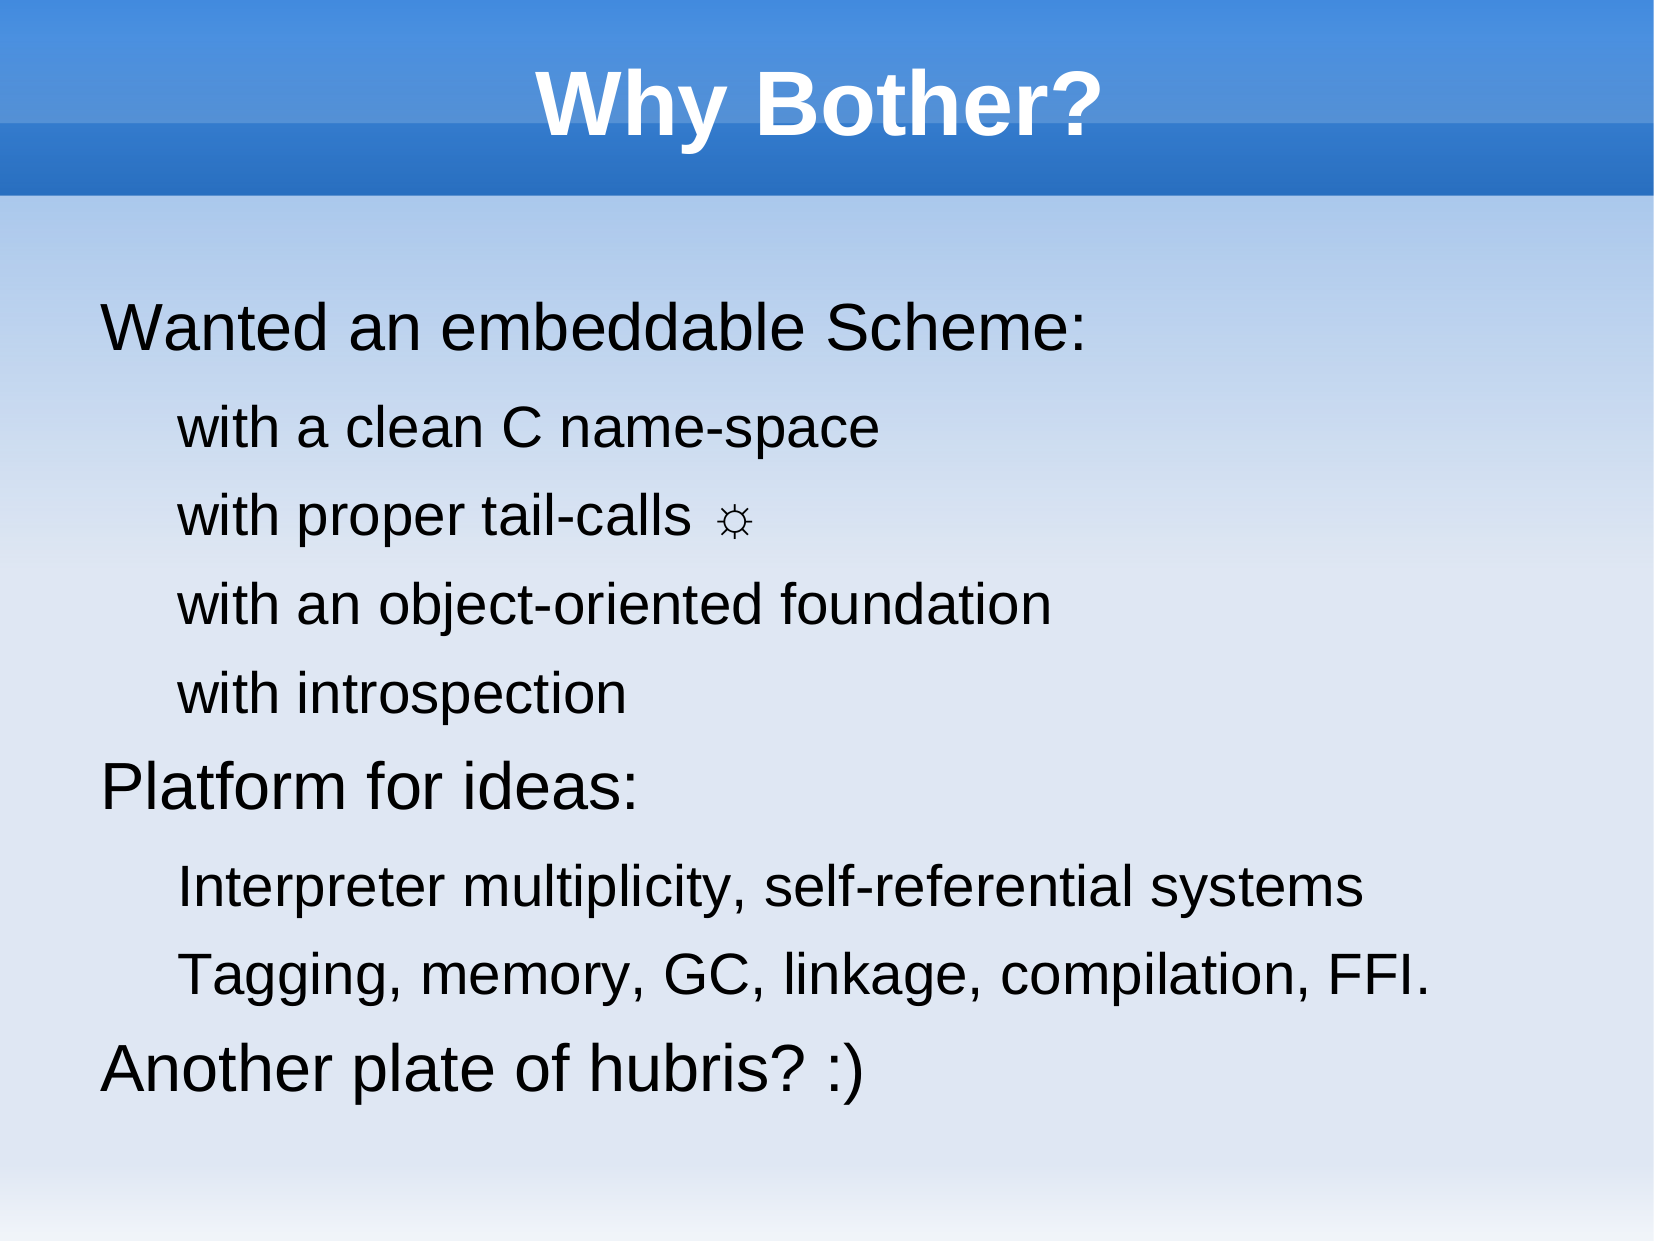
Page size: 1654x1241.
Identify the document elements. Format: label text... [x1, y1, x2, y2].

title Why Bother? [76, 7, 1565, 200]
picture [0, 0, 1654, 1241]
list Wanted an embeddable Scheme: with a clean C name-space with proper tail-calls ☼ with an object-oriented foundation with introspection Platform for ideas: Interpreter multiplicity, self-referential systems Tagging, memory, GC, linkage, compilation, FFI. Another plate of hubris? :) [82, 290, 1571, 1106]
